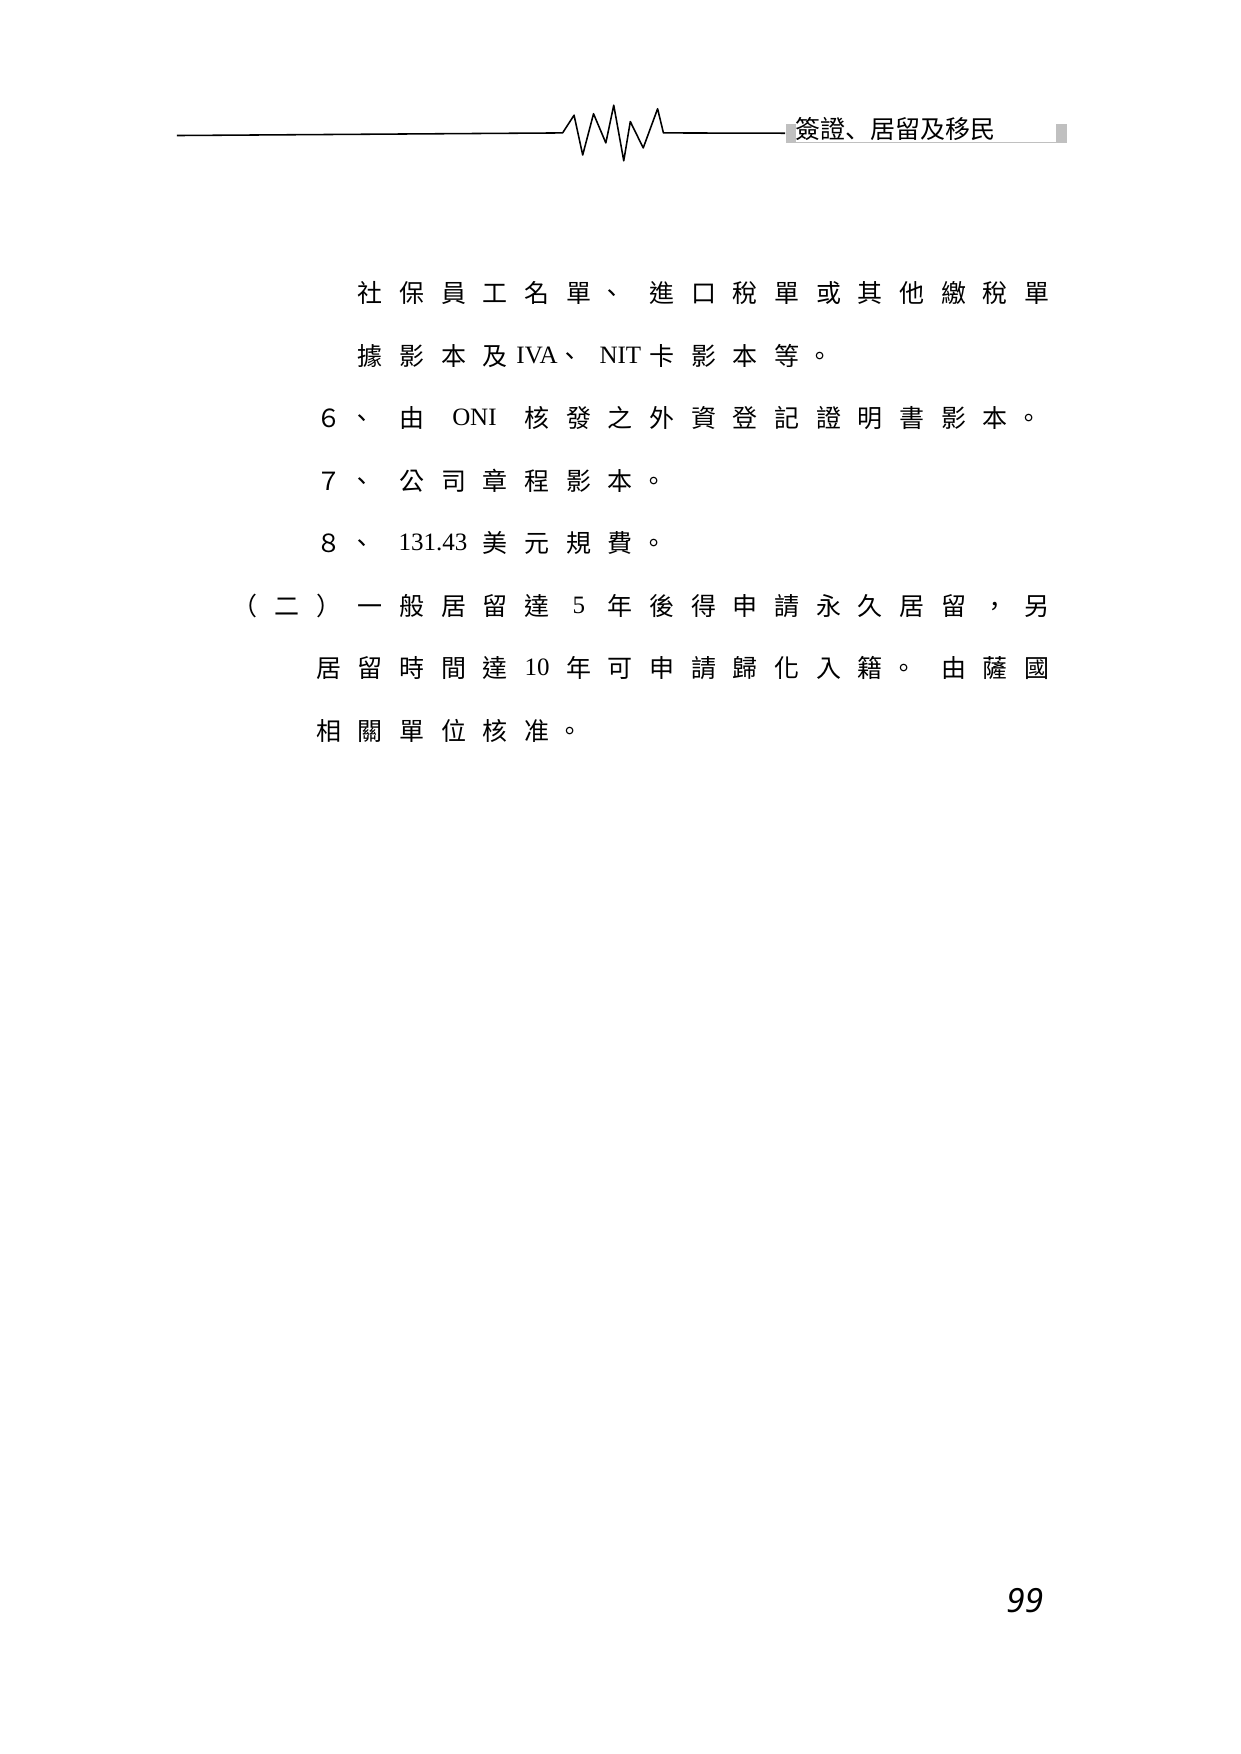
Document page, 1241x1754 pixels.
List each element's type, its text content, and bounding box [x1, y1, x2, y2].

text ６、由ONI核發之外資登記證明書影本。 [281, 375, 1058, 438]
text （二）一般居留達5年後得申請永久居留，另居留時間達10年可申請歸化入籍。由薩國相關單位核准。 [207, 563, 1058, 750]
text ７、公司章程影本。 [281, 438, 1058, 500]
text ８、131.43美元規費。 [281, 500, 1058, 563]
text 社保員工名單、進口稅單或其他繳稅單據影本及IVA、NIT卡影本等。 [281, 250, 1058, 375]
